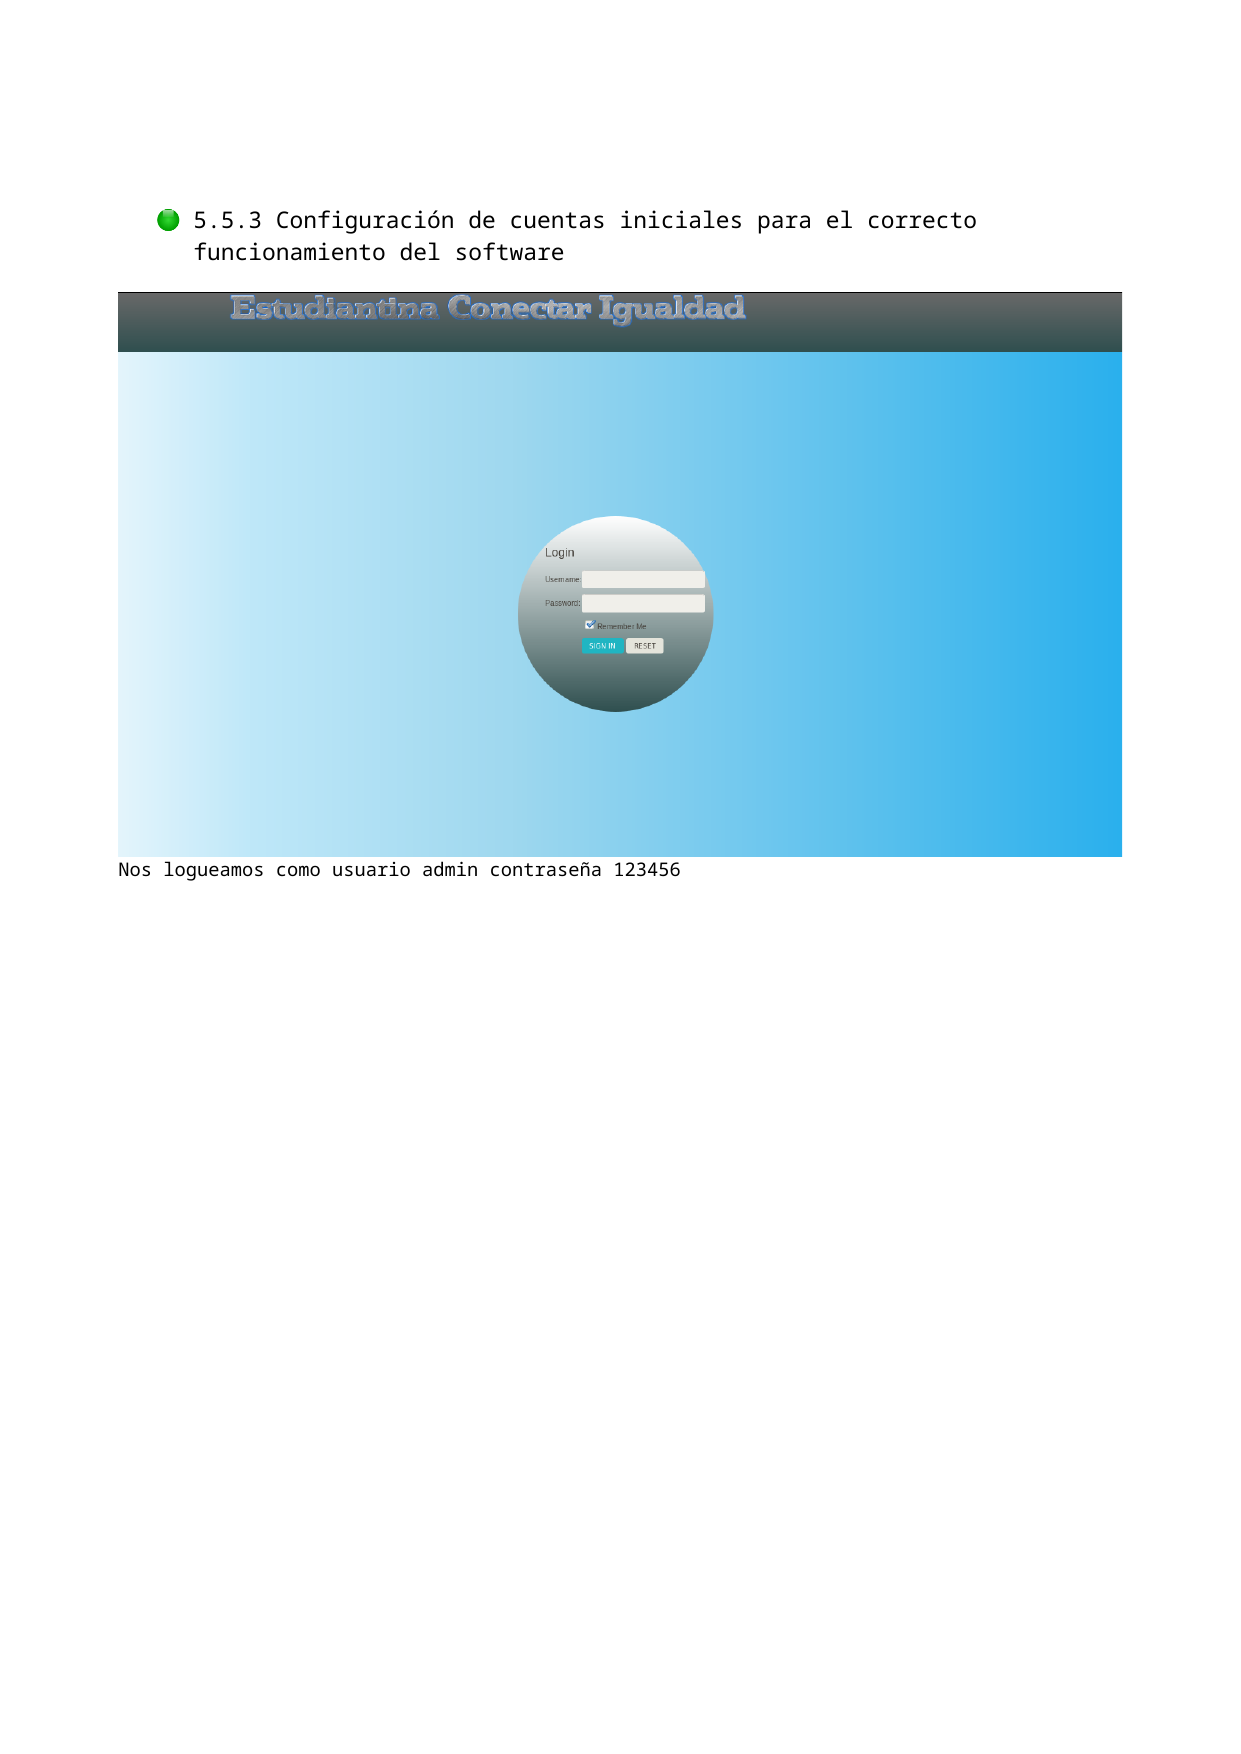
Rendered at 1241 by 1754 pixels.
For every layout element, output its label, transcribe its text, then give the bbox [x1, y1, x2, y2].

text Nos logueamos como usuario admin contraseña 123456 [118, 857, 1122, 882]
list 5.5.3 Configuración de cuentas iniciales para el correcto funcionamiento del software [156, 204, 1122, 267]
picture [118, 292, 1123, 857]
